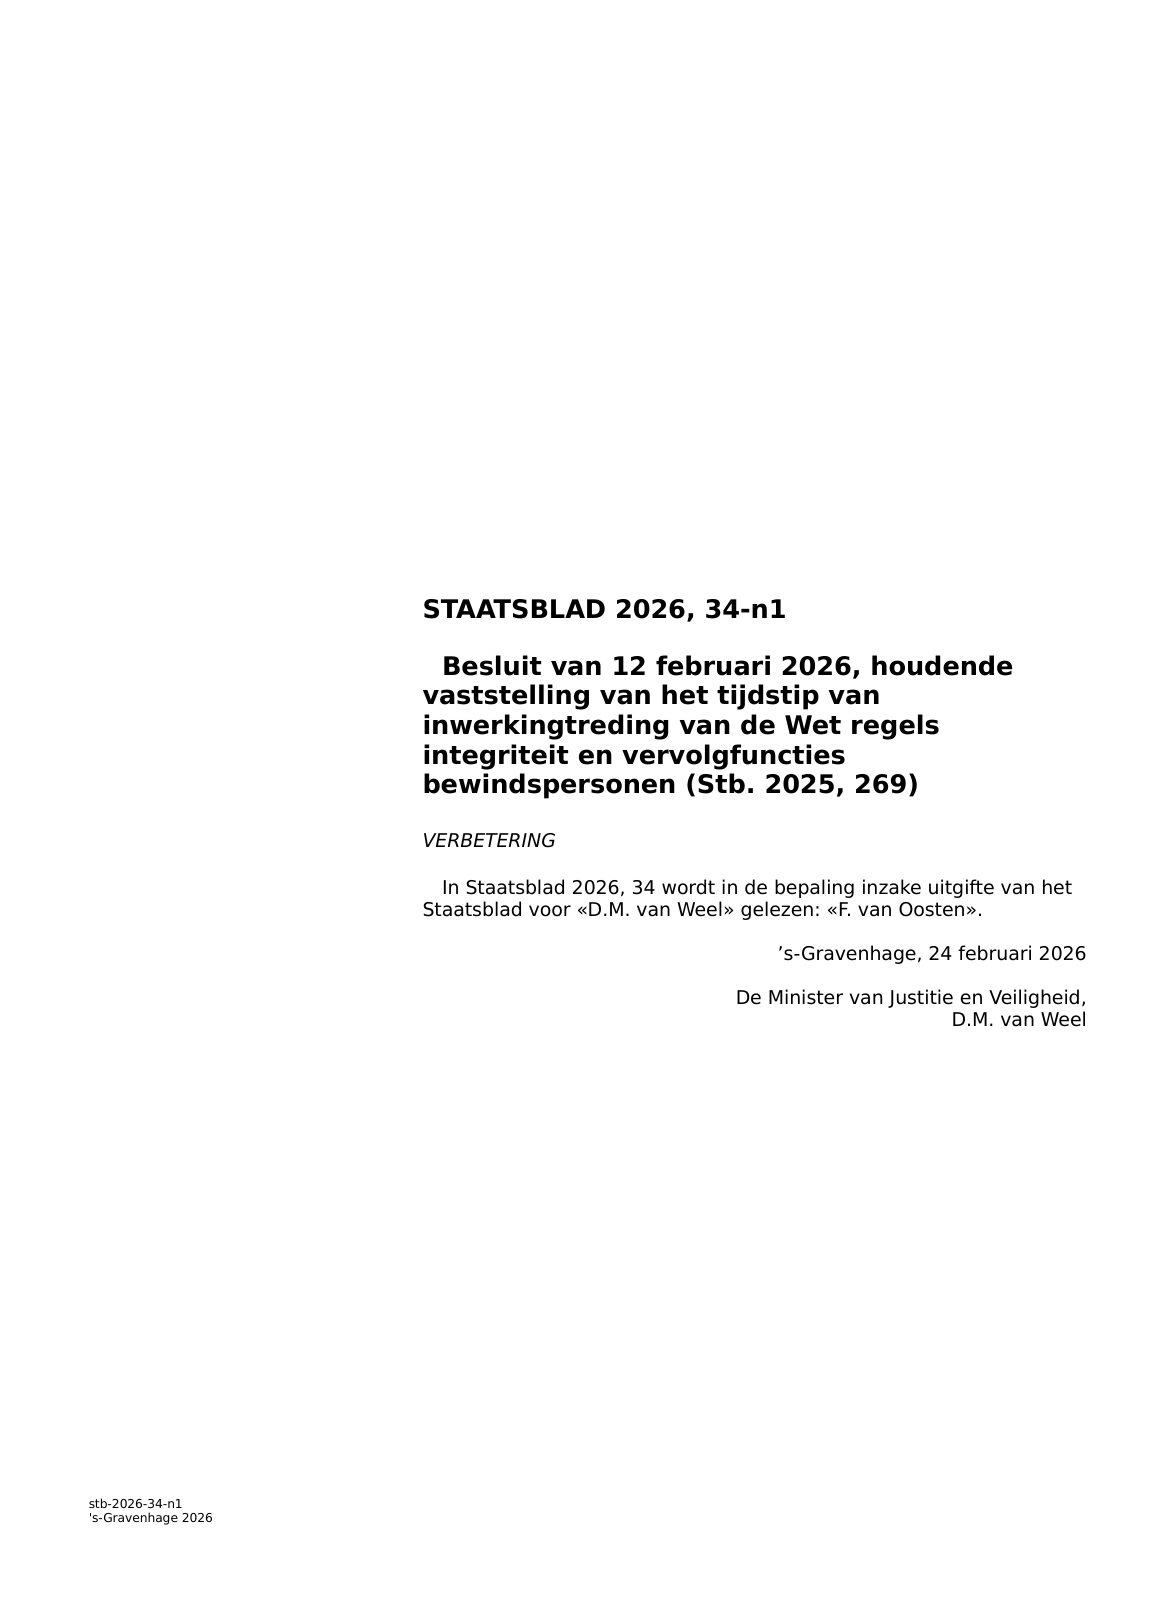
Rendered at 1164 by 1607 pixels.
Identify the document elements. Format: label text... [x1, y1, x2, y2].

text stb-2026-34-n1 [88, 1497, 323, 1511]
subtitle STAATSBLAD 2026, 34-n1 [422, 595, 1087, 625]
text De Minister van Justitie en Veiligheid, D.M. van Weel [422, 987, 1087, 1031]
text ’s-Gravenhage, 24 februari 2026 [422, 943, 1087, 965]
text 's-Gravenhage 2026 [88, 1511, 323, 1525]
text Besluit van 12 februari 2026, houdende vaststelling van het tijdstip van inwerkingtreding van de Wet regels integriteit en vervolgfuncties bewindspersonen (Stb. 2025, 269) [422, 651, 1087, 800]
subtitle VERBETERING [422, 830, 1087, 852]
text In Staatsblad 2026, 34 wordt in de bepaling inzake uitgifte van het Staatsblad voor «D.M. van Weel» gelezen: «F. van Oosten». [422, 877, 1087, 921]
